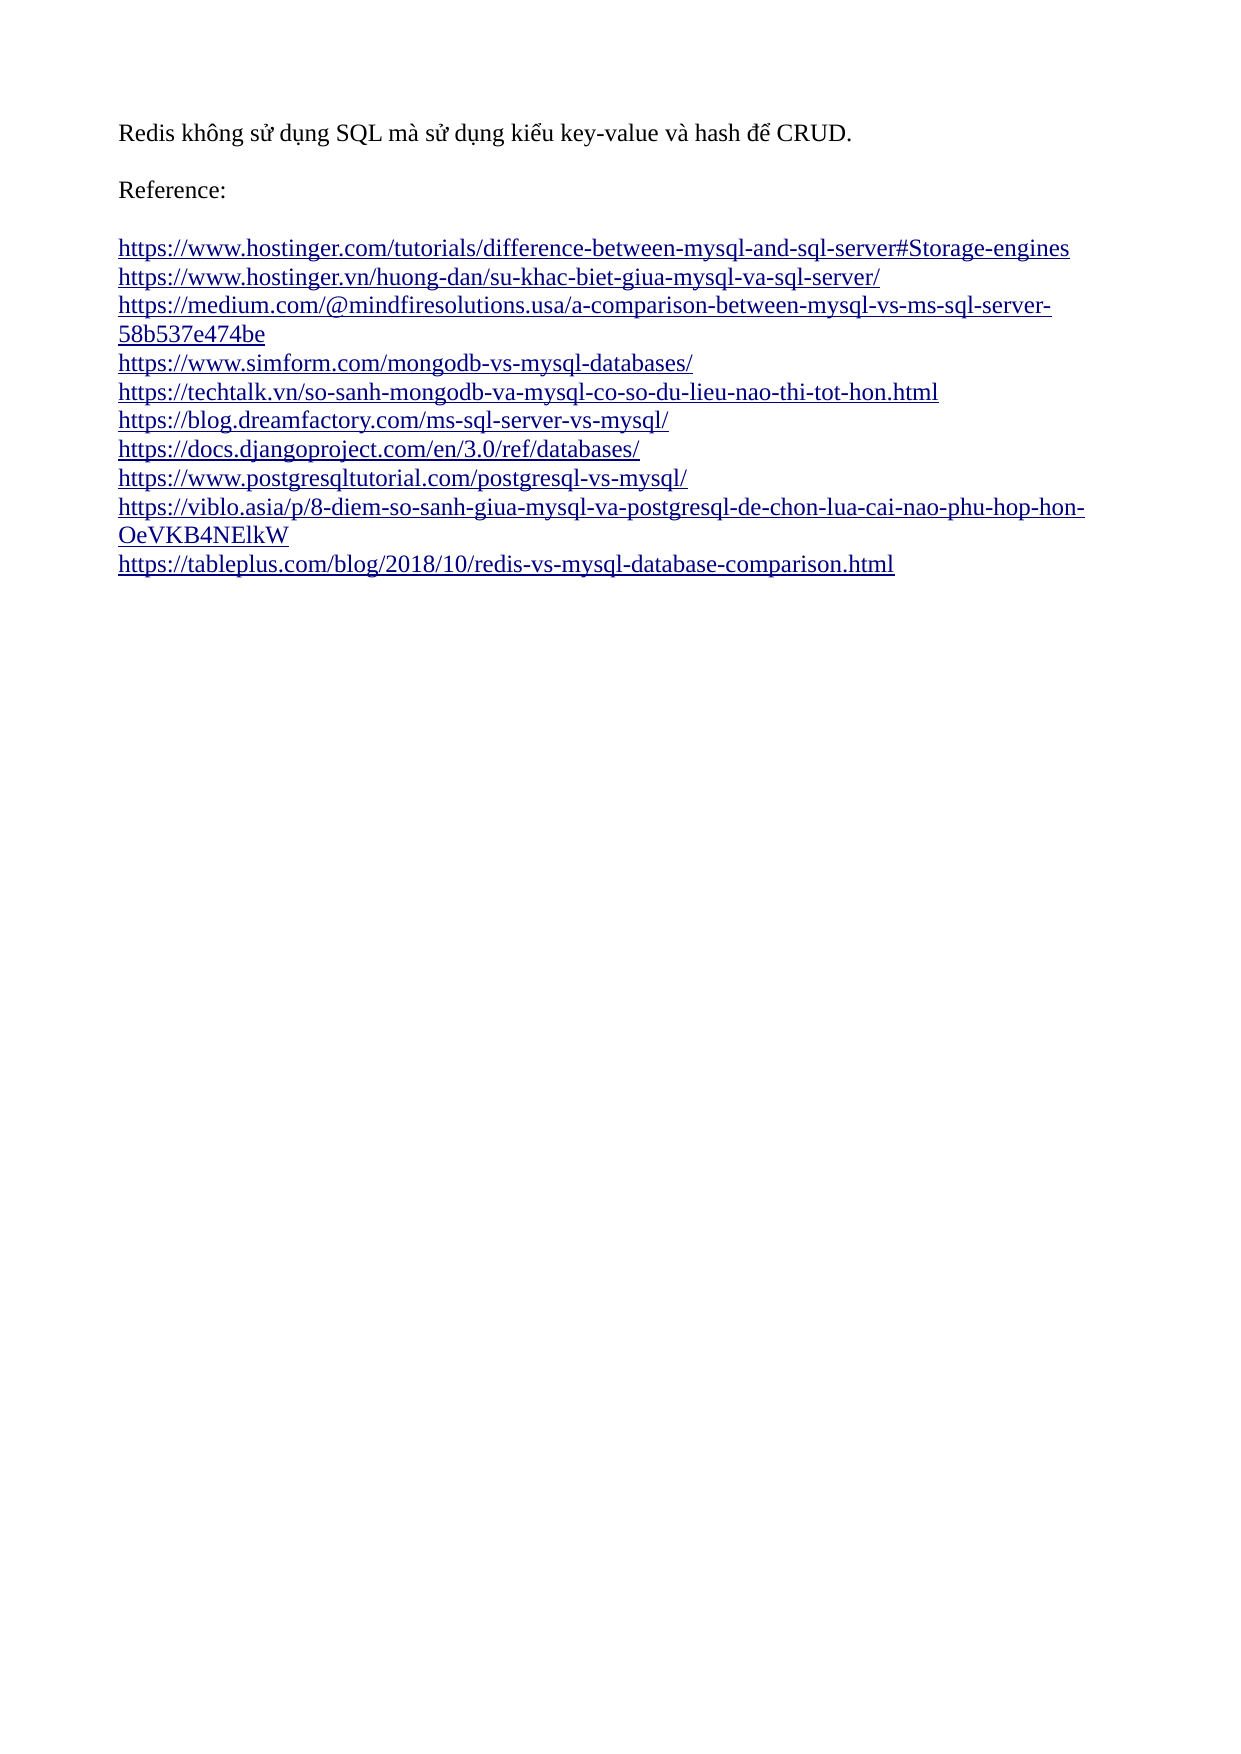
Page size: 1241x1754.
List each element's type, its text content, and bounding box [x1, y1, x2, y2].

text https://www.hostinger.com/tutorials/difference-between-mysql-and-sql-server#Storage-engines [118, 233, 1122, 262]
text https://medium.com/@mindfiresolutions.usa/a-comparison-between-mysql-vs-ms-sql-server-58b537e474be [118, 291, 1122, 348]
text https://www.hostinger.vn/huong-dan/su-khac-biet-giua-mysql-va-sql-server/ [118, 262, 1122, 291]
text Redis không sử dụng SQL mà sử dụng kiểu key-value và hash để CRUD. [118, 118, 1122, 147]
text https://tableplus.com/blog/2018/10/redis-vs-mysql-database-comparison.html [118, 549, 1122, 578]
text https://docs.djangoproject.com/en/3.0/ref/databases/ [118, 434, 1122, 463]
text Reference: [118, 176, 1122, 204]
text https://viblo.asia/p/8-diem-so-sanh-giua-mysql-va-postgresql-de-chon-lua-cai-nao-phu-hop-hon-OeVKB4NElkW [118, 492, 1122, 549]
text https://techtalk.vn/so-sanh-mongodb-va-mysql-co-so-du-lieu-nao-thi-tot-hon.html [118, 377, 1122, 406]
text https://www.simform.com/mongodb-vs-mysql-databases/ [118, 348, 1122, 377]
text https://blog.dreamfactory.com/ms-sql-server-vs-mysql/ [118, 406, 1122, 434]
text https://www.postgresqltutorial.com/postgresql-vs-mysql/ [118, 463, 1122, 492]
